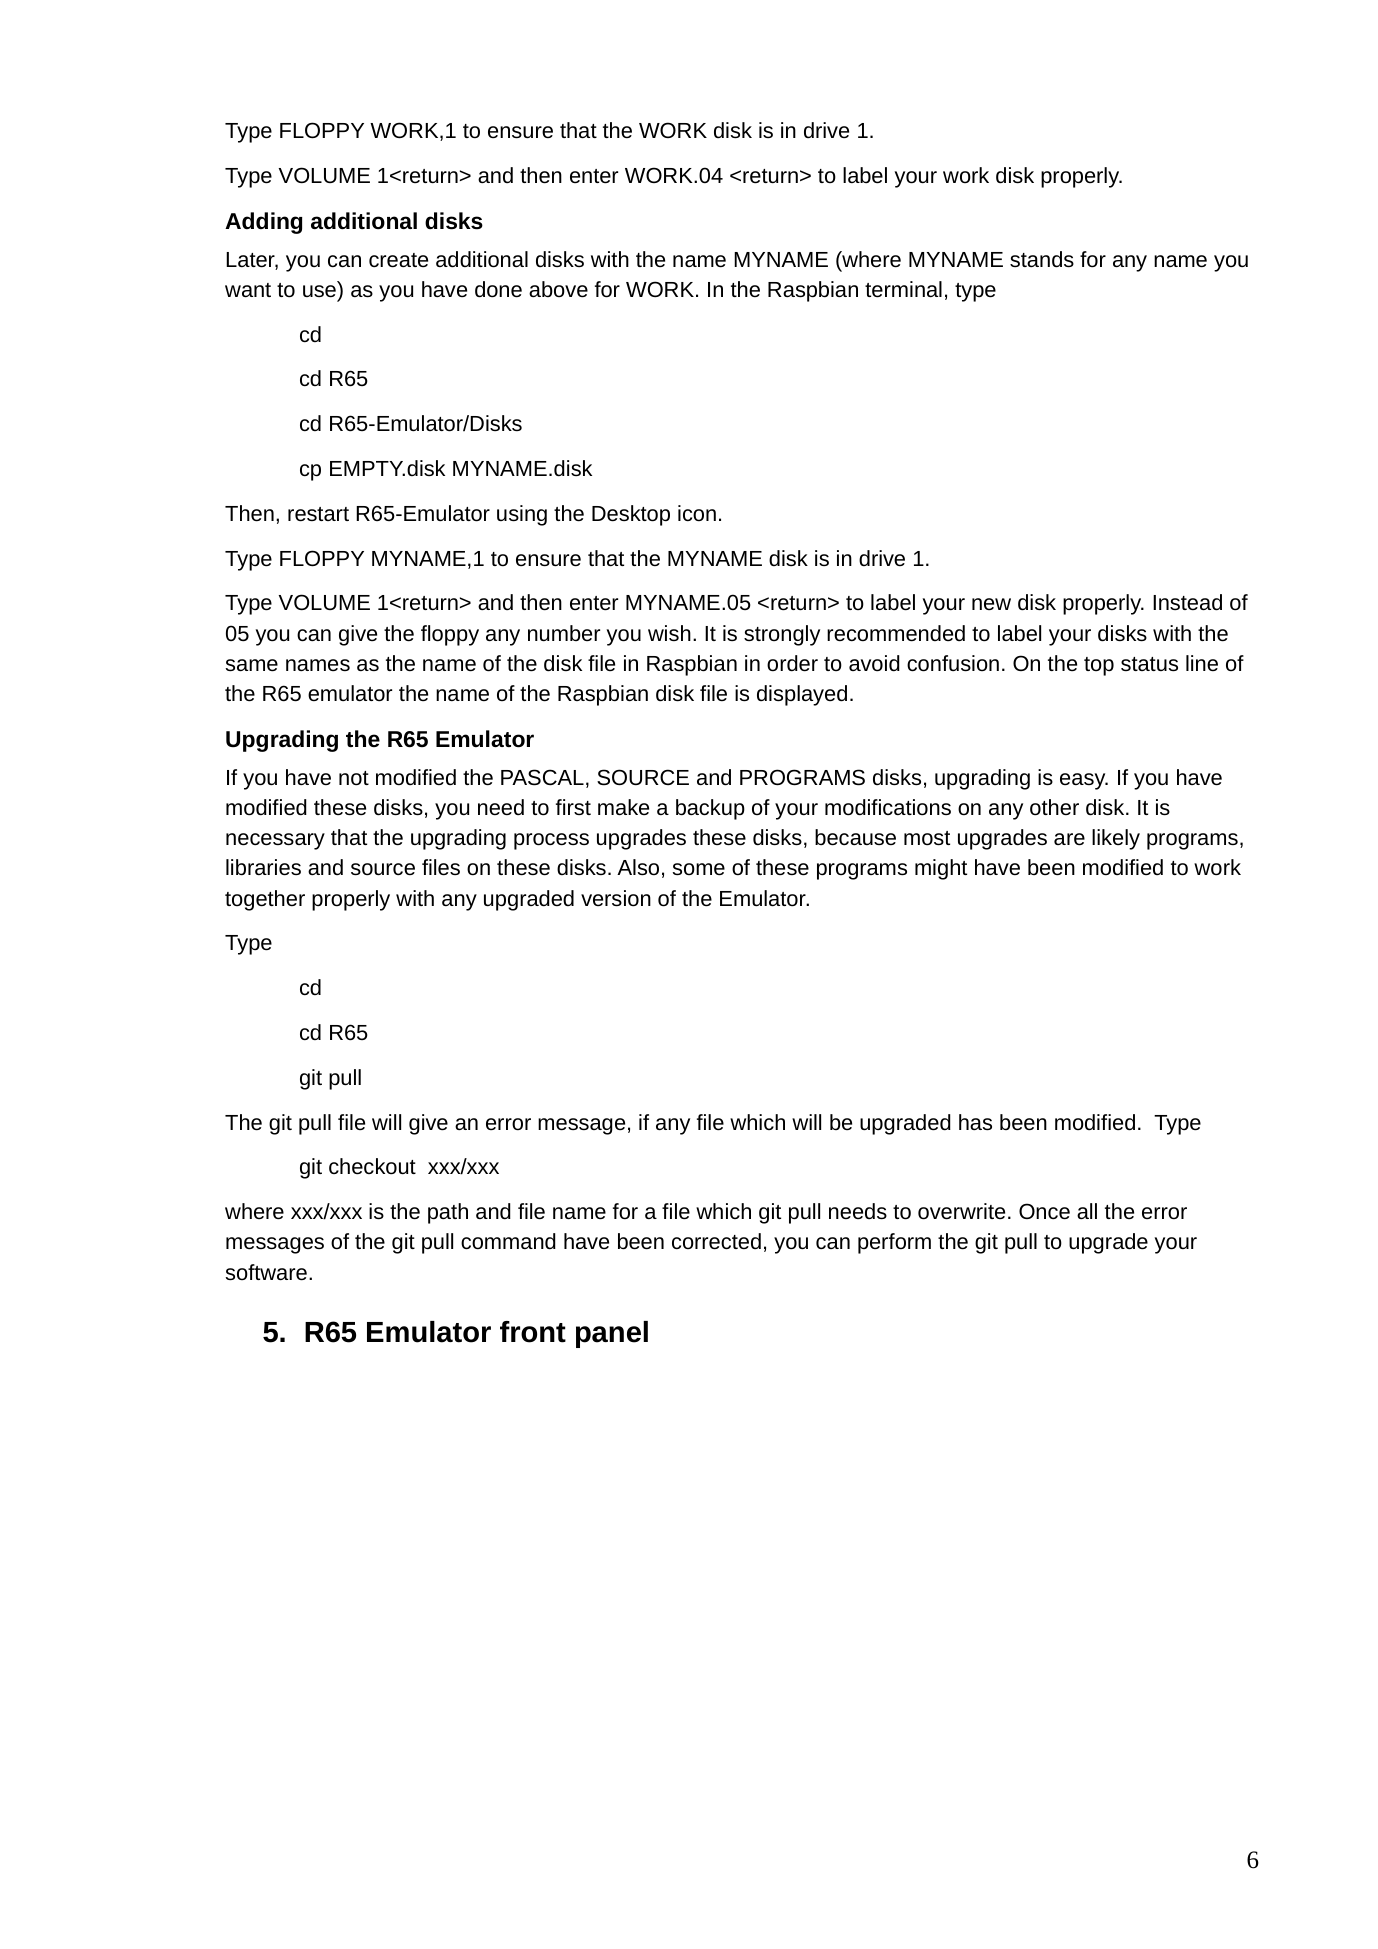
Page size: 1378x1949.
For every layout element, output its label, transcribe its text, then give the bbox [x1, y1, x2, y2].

text git checkout xxx/xxx [225, 1154, 1259, 1179]
text Type VOLUME 1<return> and then enter MYNAME.05 <return> to label your new disk properly. Instead of 05 you can give the floppy any number you wish. It is strongly recommended to label your disks with the same names as the name of the disk file in Raspbian in order to avoid confusion. On the top status line of the R65 emulator the name of the Raspbian disk file is displayed. [225, 590, 1259, 706]
text git pull [299, 1064, 1259, 1090]
text Type FLOPPY WORK,1 to ensure that the WORK disk is in drive 1. [225, 118, 1259, 143]
text Later, you can create additional disks with the name MYNAME (where MYNAME stands for any name you want to use) as you have done above for WORK. In the Raspbian terminal, type [225, 247, 1259, 302]
text cd [299, 975, 1259, 1000]
text Type VOLUME 1<return> and then enter WORK.04 <return> to label your work disk properly. [225, 163, 1259, 188]
text cd R65-Emulator/Disks [299, 411, 1259, 436]
text Type FLOPPY MYNAME,1 to ensure that the MYNAME disk is in drive 1. [225, 546, 1259, 571]
text Then, restart R65-Emulator using the Desktop icon. [225, 501, 1259, 526]
subtitle Upgrading the R65 Emulator [225, 726, 1259, 752]
text cp EMPTY.disk MYNAME.disk [299, 456, 1259, 481]
subtitle R65 Emulator front panel [262, 1315, 1259, 1349]
text cd [299, 322, 1259, 347]
subtitle Adding additional disks [225, 208, 1259, 234]
text cd R65 [299, 366, 1259, 392]
text The git pull file will give an error message, if any file which will be upgraded has been modified. Type [225, 1109, 1259, 1134]
text If you have not modified the PASCAL, SOURCE and PROGRAMS disks, upgrading is easy. If you have modified these disks, you need to first make a backup of your modifications on any other disk. It is necessary that the upgrading process upgrades these disks, because most upgrades are likely programs, libraries and source files on these disks. Also, some of these programs might have been modified to work together properly with any upgraded version of the Emulator. [225, 764, 1259, 911]
text Type [225, 930, 1259, 955]
text where xxx/xxx is the path and file name for a file which git pull needs to overwrite. Once all the error messages of the git pull command have been corrected, you can perform the git pull to upgrade your software. [225, 1199, 1259, 1284]
text cd R65 [299, 1020, 1259, 1045]
